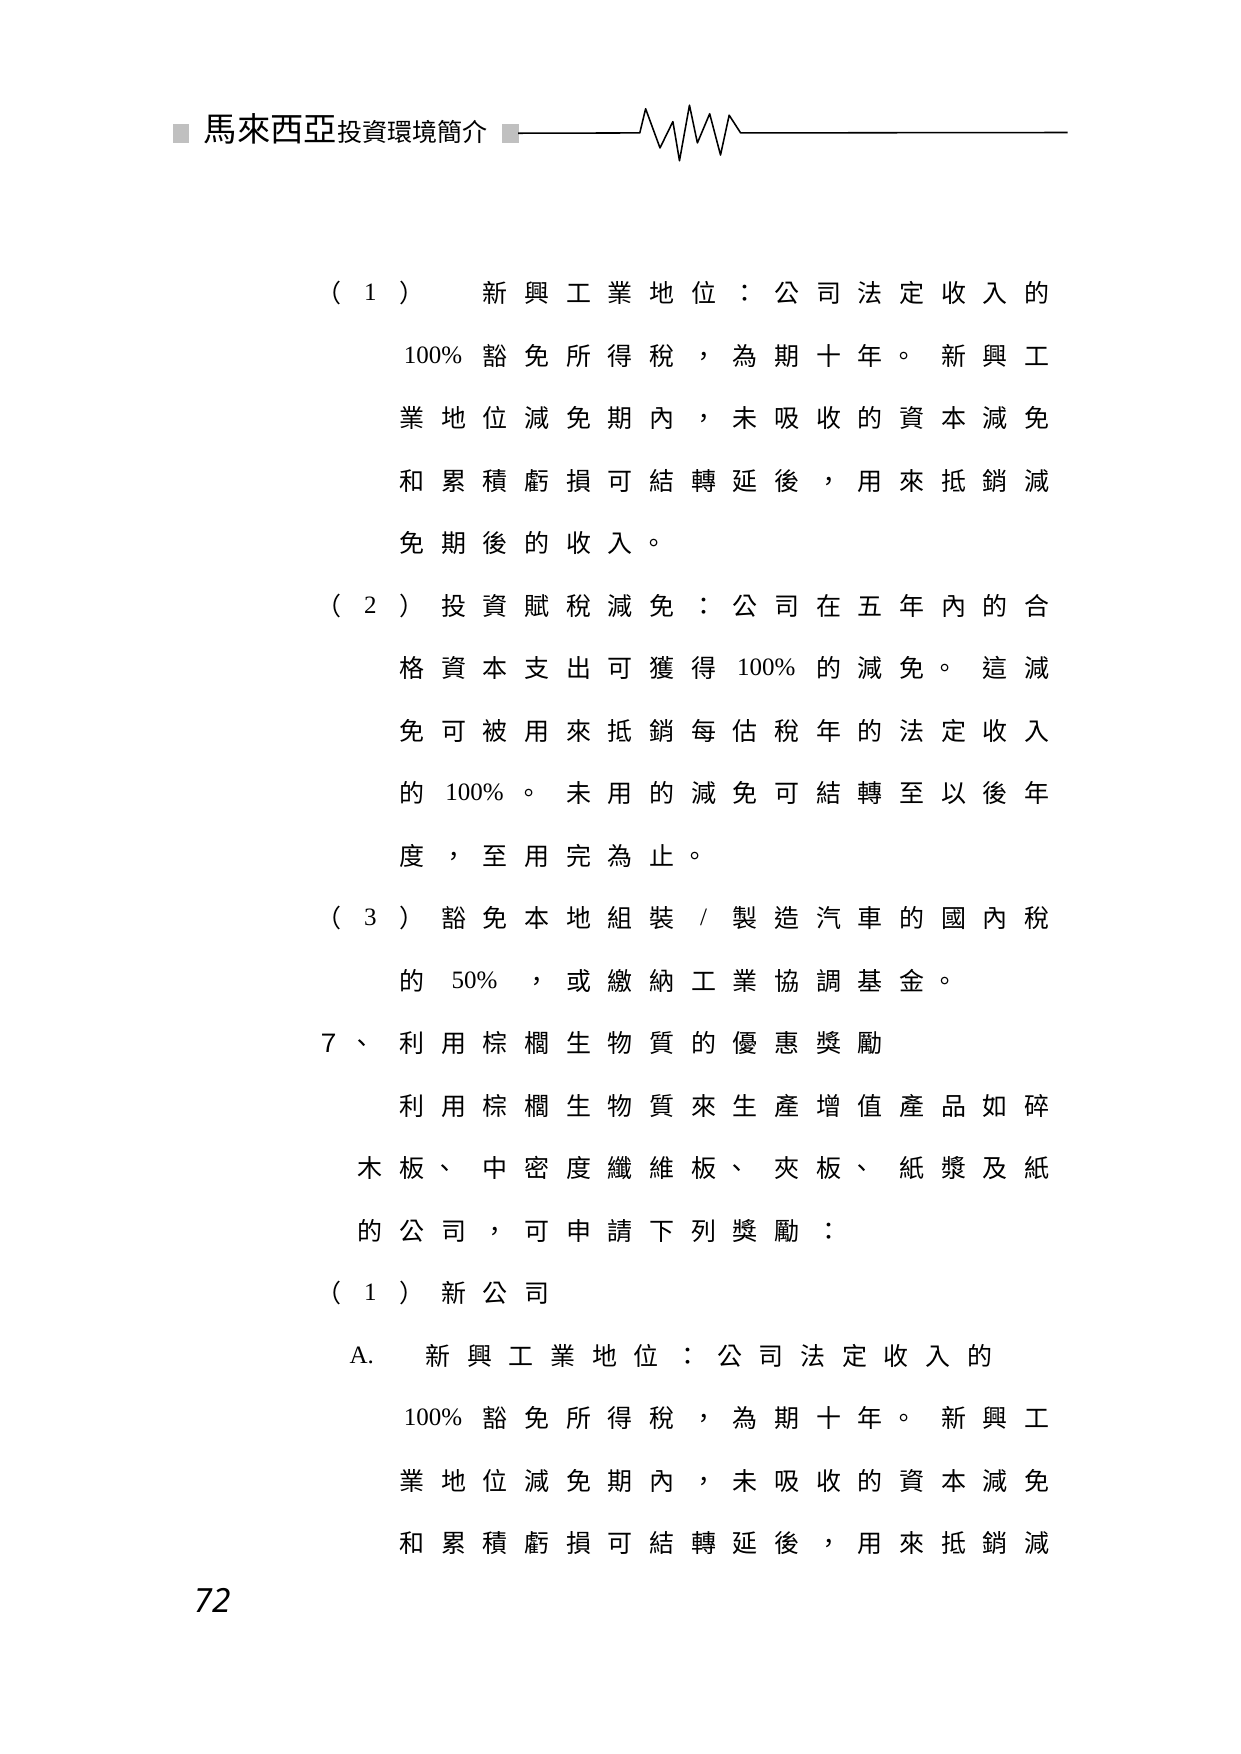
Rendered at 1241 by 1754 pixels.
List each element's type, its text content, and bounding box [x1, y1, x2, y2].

text A. 新興工業地位：公司法定收入的100%豁免所得稅，為期十年。新興工業地位減免期內，未吸收的資本減免和累積虧損可結轉延後，用來抵銷減 [330, 1313, 1058, 1563]
text （2）投資賦稅減免：公司在五年內的合格資本支出可獲得100%的減免。這減免可被用來抵銷每估稅年的法定收入的100%。未用的減免可結轉至以後年度，至用完為止。 [306, 563, 1058, 875]
text （3）豁免本地組裝/製造汽車的國內稅的50%，或繳納工業協調基金。 [306, 875, 1058, 1000]
text （1）新公司 [306, 1250, 1058, 1313]
text 利用棕櫚生物質來生產增值產品如碎木板、中密度纖維板、夾板、紙漿及紙的公司，可申請下列獎勵： [330, 1063, 1058, 1250]
text （1） 新興工業地位：公司法定收入的100%豁免所得稅，為期十年。新興工業地位減免期內，未吸收的資本減免和累積虧損可結轉延後，用來抵銷減免期後的收入。 [306, 250, 1058, 563]
text ７、利用棕櫚生物質的優惠獎勵 [281, 1000, 1058, 1063]
